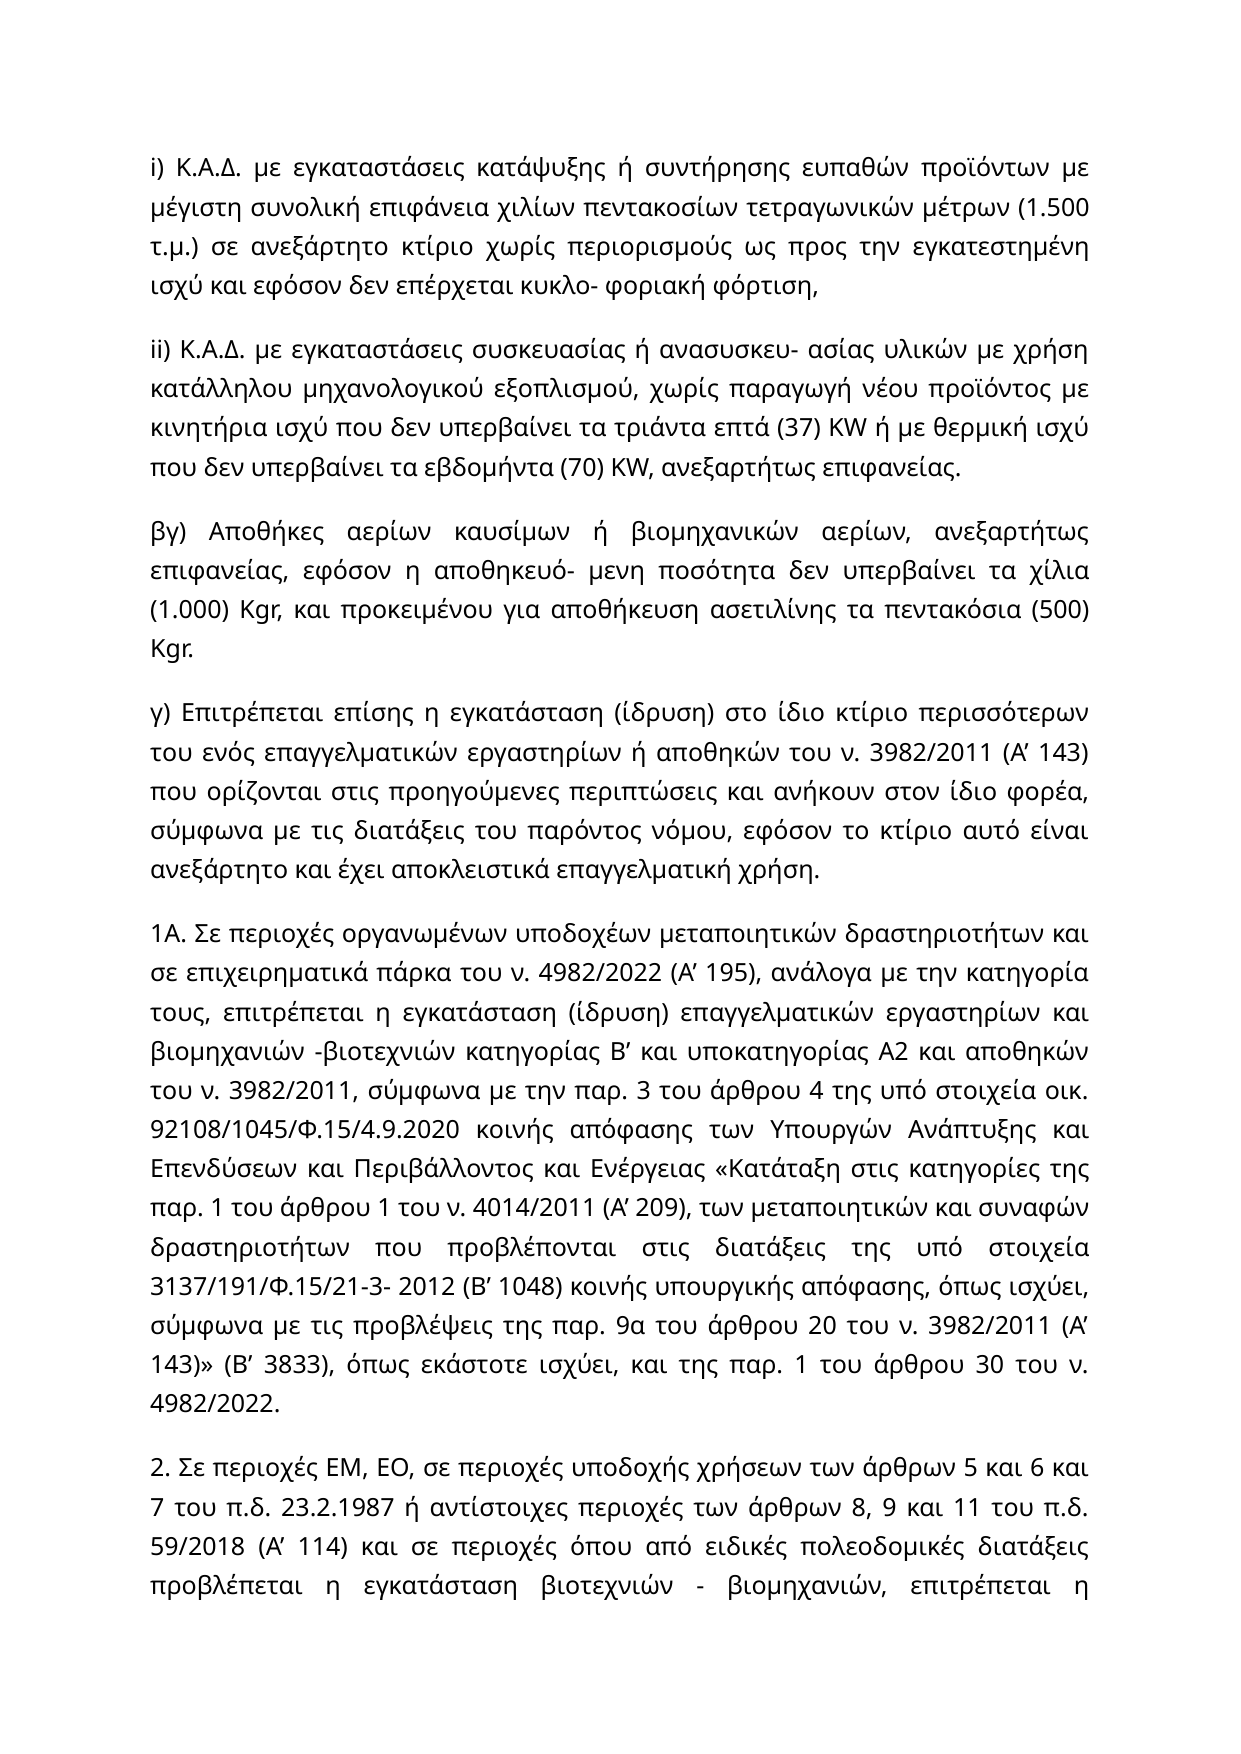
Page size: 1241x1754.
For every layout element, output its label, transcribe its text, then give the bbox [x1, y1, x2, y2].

text 1Α. Σε περιοχές οργανωμένων υποδοχέων μεταποιητικών δραστηριοτήτων και σε επιχειρηματικά πάρκα του ν. 4982/2022 (Α’ 195), ανάλογα με την κατηγορία τους, επιτρέπεται η εγκατάσταση (ίδρυση) επαγγελματικών εργαστηρίων και βιομηχανιών -βιοτεχνιών κατηγορίας Β’ και υποκατηγορίας Α2 και αποθηκών του ν. 3982/2011, σύμφωνα με την παρ. 3 του άρθρου 4 της υπό στοιχεία οικ. 92108/1045/Φ.15/4.9.2020 κοινής απόφασης των Υπουργών Ανάπτυξης και Επενδύσεων και Περιβάλλοντος και Ενέργειας «Κατάταξη στις κατηγορίες της παρ. 1 του άρθρου 1 του ν. 4014/2011 (Α’ 209), των μεταποιητικών και συναφών δραστηριοτήτων που προβλέπονται στις διατάξεις της υπό στοιχεία 3137/191/Φ.15/21-3- 2012 (Β’ 1048) κοινής υπουργικής απόφασης, όπως ισχύει, σύμφωνα με τις προβλέψεις της παρ. 9α του άρθρου 20 του ν. 3982/2011 (Α’ 143)» (Β’ 3833), όπως εκάστοτε ισχύει, και της παρ. 1 του άρθρου 30 του ν. 4982/2022. [150, 916, 1090, 1420]
text βγ) Αποθήκες αερίων καυσίμων ή βιομηχανικών αερίων, ανεξαρτήτως επιφανείας, εφόσον η αποθηκευό- μενη ποσότητα δεν υπερβαίνει τα χίλια (1.000) Kgr, και προκειμένου για αποθήκευση ασετιλίνης τα πεντακόσια (500) Kgr. [150, 513, 1090, 665]
text ii) Κ.Α.Δ. με εγκαταστάσεις συσκευασίας ή ανασυσκευ- ασίας υλικών με χρήση κατάλληλου μηχανολογικού εξοπλισμού, χωρίς παραγωγή νέου προϊόντος με κινητήρια ισχύ που δεν υπερβαίνει τα τριάντα επτά (37) KW ή με θερμική ισχύ που δεν υπερβαίνει τα εβδομήντα (70) KW, ανεξαρτήτως επιφανείας. [150, 332, 1090, 483]
text γ) Επιτρέπεται επίσης η εγκατάσταση (ίδρυση) στο ίδιο κτίριο περισσότερων του ενός επαγγελματικών εργαστηρίων ή αποθηκών του ν. 3982/2011 (Α’ 143) που ορίζονται στις προηγούμενες περιπτώσεις και ανήκουν στον ίδιο φορέα, σύμφωνα με τις διατάξεις του παρόντος νόμου, εφόσον το κτίριο αυτό είναι ανεξάρτητο και έχει αποκλειστικά επαγγελματική χρήση. [150, 695, 1090, 886]
text 2. Σε περιοχές EM, EO, σε περιοχές υποδοχής χρήσεων των άρθρων 5 και 6 και 7 του π.δ. 23.2.1987 ή αντίστοιχες περιοχές των άρθρων 8, 9 και 11 του π.δ. 59/2018 (Α’ 114) και σε περιοχές όπου από ειδικές πολεοδομικές διατάξεις προβλέπεται η εγκατάσταση βιοτεχνιών - βιομηχανιών, επιτρέπεται η [150, 1450, 1090, 1602]
text i) Κ.Α.Δ. με εγκαταστάσεις κατάψυξης ή συντήρησης ευπαθών προϊόντων με μέγιστη συνολική επιφάνεια χιλίων πεντακοσίων τετραγωνικών μέτρων (1.500 τ.μ.) σε ανεξάρτητο κτίριο χωρίς περιορισμούς ως προς την εγκατεστημένη ισχύ και εφόσον δεν επέρχεται κυκλο- φοριακή φόρτιση, [150, 150, 1090, 302]
